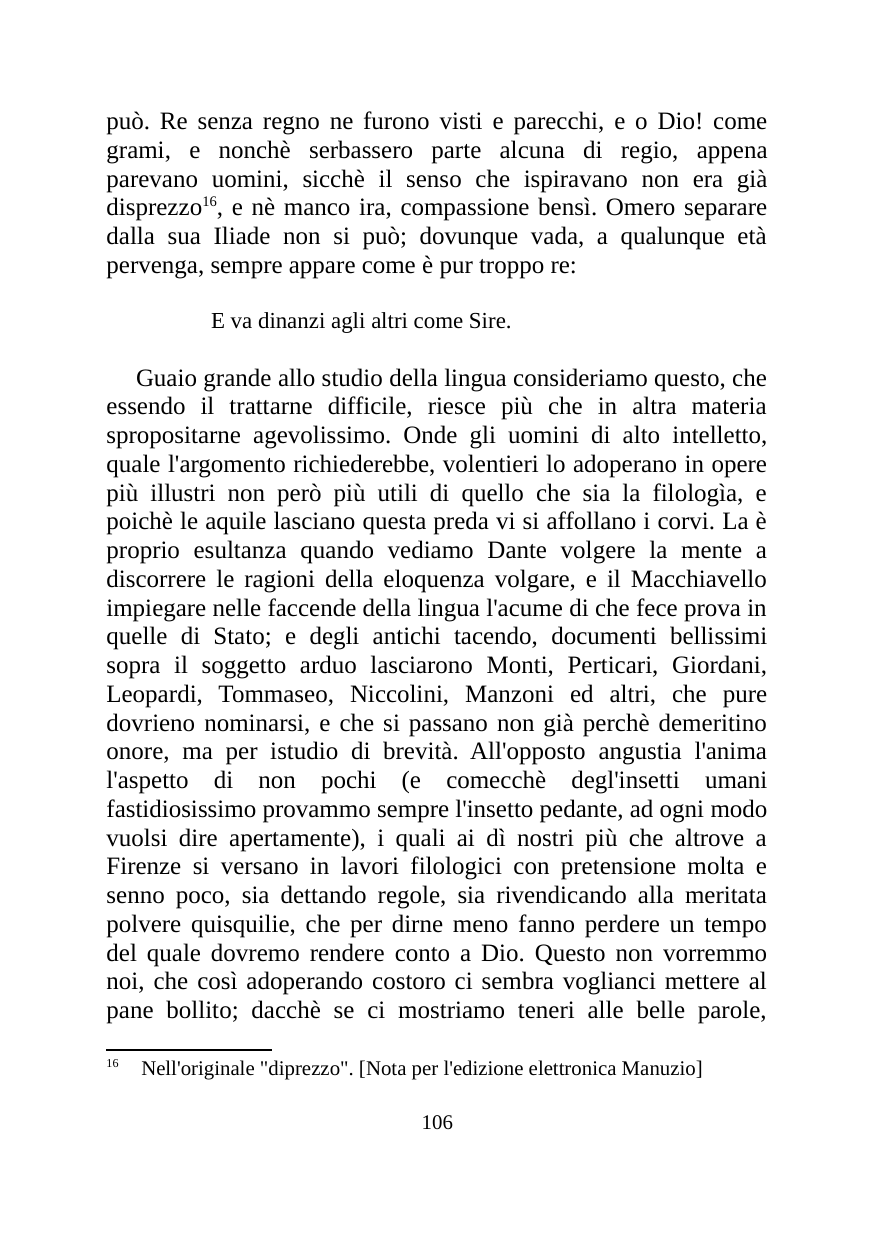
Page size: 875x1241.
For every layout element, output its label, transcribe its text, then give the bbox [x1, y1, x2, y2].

text Guaio grande allo studio della lingua consideriamo questo, che essendo il trattarne difficile, riesce più che in altra materia spropositarne agevolissimo. Onde gli uomini di alto intelletto, quale l'argomento richiederebbe, volentieri lo adoperano in opere più illustri non però più utili di quello che sia la filologìa, e poichè le aquile lasciano questa preda vi si affollano i corvi. La è proprio esultanza quando vediamo Dante volgere la mente a discorrere le ragioni della eloquenza volgare, e il Macchiavello impiegare nelle faccende della lingua l'acume di che fece prova in quelle di Stato; e degli antichi tacendo, documenti bellissimi sopra il soggetto arduo lasciarono Monti, Perticari, Giordani, Leopardi, Tommaseo, Niccolini, Manzoni ed altri, che pure dovrieno nominarsi, e che si passano non già perchè demeritino onore, ma per istudio di brevità. All'opposto angustia l'anima l'aspetto di non pochi (e comecchè degl'insetti umani fastidiosissimo provammo sempre l'insetto pedante, ad ogni modo vuolsi dire apertamente), i quali ai dì nostri più che altrove a Firenze si versano in lavori filologici con pretensione molta e senno poco, sia dettando regole, sia rivendicando alla meritata polvere quisquilie, che per dirne meno fanno perdere un tempo del quale dovremo rendere conto a Dio. Questo non vorremmo noi, che così adoperando costoro ci sembra voglianci mettere al pane bollito; dacchè se ci mostriamo teneri alle belle parole, [106, 363, 768, 1024]
text E va dinanzi agli altri come Sire. [181, 307, 768, 334]
text Nell'originale "diprezzo". [Nota per l'edizione elettronica Manuzio] [106, 1056, 768, 1080]
text può. Re senza regno ne furono visti e parecchi, e o Dio! come grami, e nonchè serbassero parte alcuna di regio, appena parevano uomini, sicchè il senso che ispiravano non era già disprezzo, e nè manco ira, compassione bensì. Omero separare dalla sua Iliade non si può; dovunque vada, a qualunque età pervenga, sempre appare come è pur troppo re: [106, 106, 768, 279]
